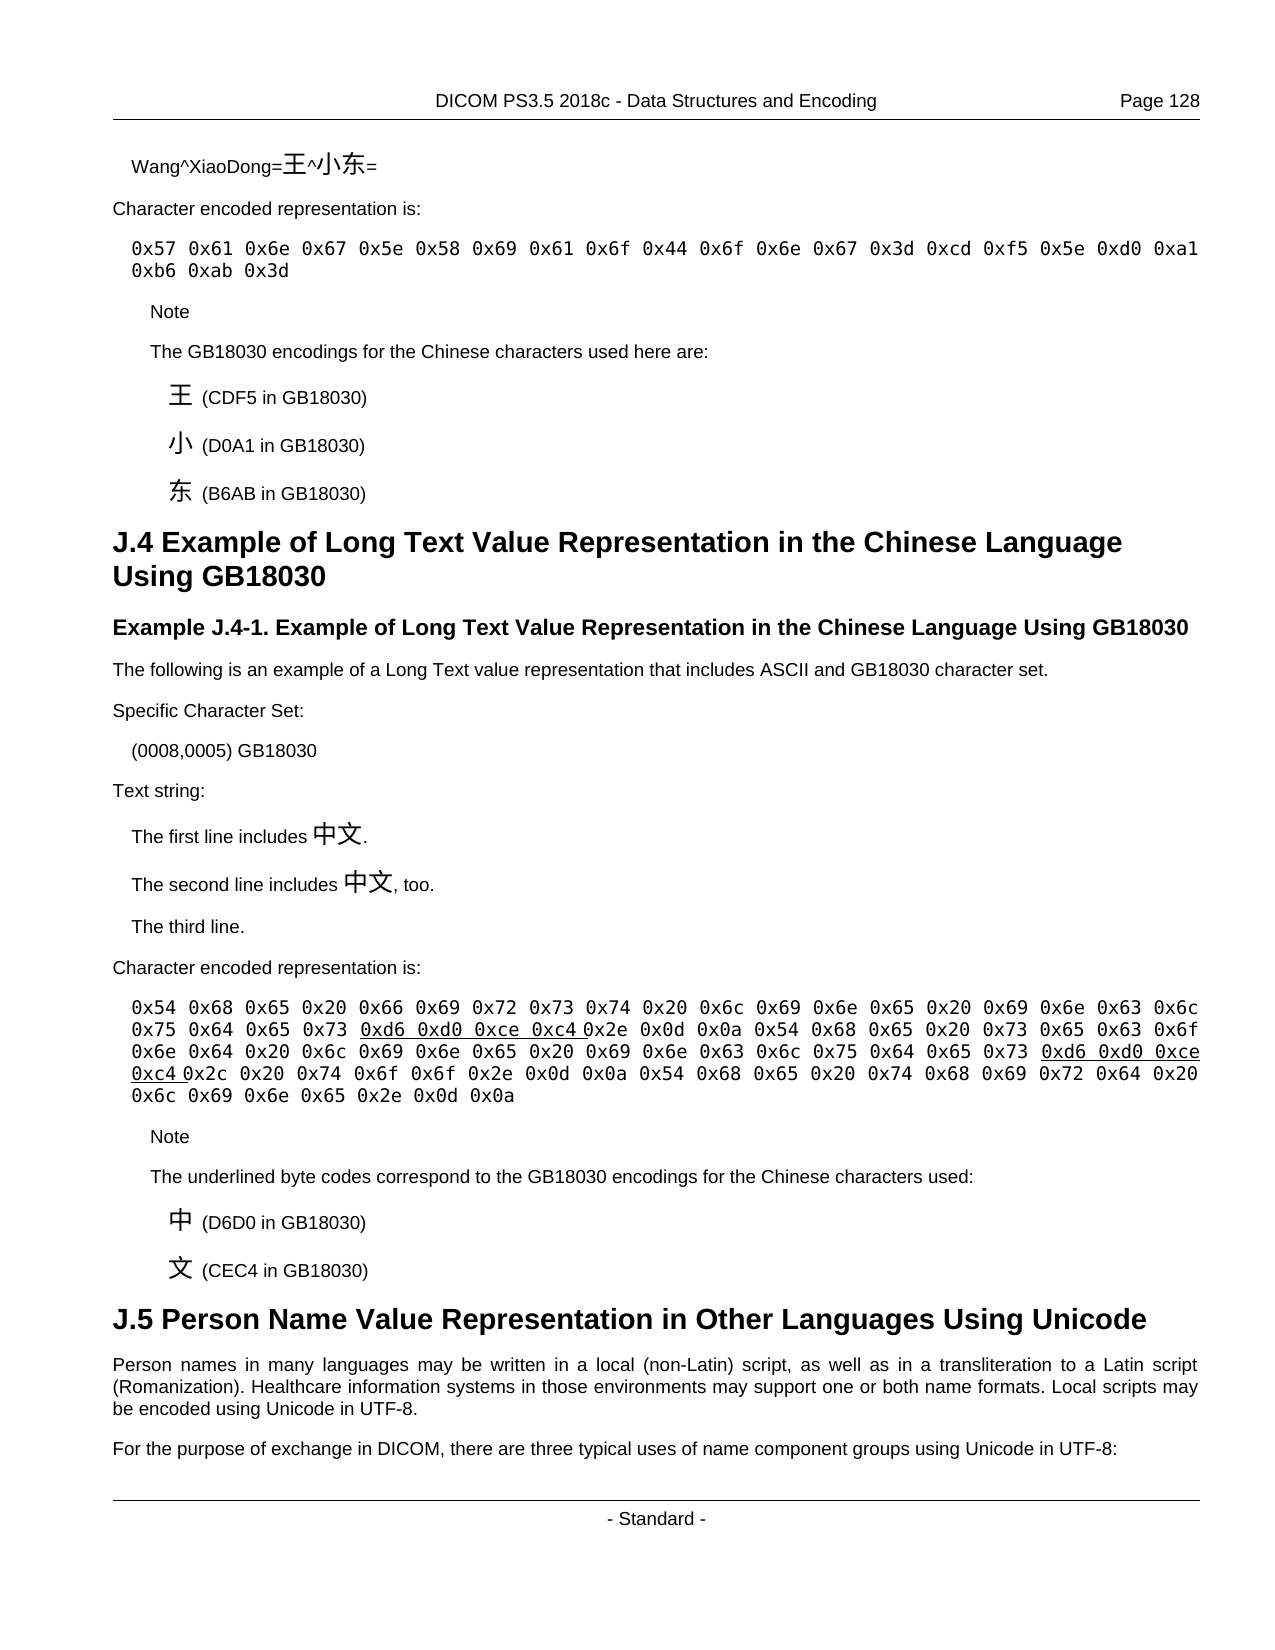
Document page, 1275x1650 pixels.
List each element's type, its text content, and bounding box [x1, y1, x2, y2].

text (0008,0005) GB18030 [131, 740, 1200, 761]
text Character encoded representation is: [112, 198, 1200, 219]
text 王 (CDF5 in GB18030) [169, 381, 1162, 411]
text 东 (B6AB in GB18030) [169, 477, 1162, 506]
text Character encoded representation is: [112, 957, 1200, 978]
text 小 (D0A1 in GB18030) [169, 429, 1162, 458]
text 中 (D6D0 in GB18030) [169, 1206, 1162, 1235]
text The following is an example of a Long Text value representation that includes ASCII and GB18030 character set. [112, 659, 1200, 681]
text Note [150, 1126, 1162, 1147]
text The third line. [131, 916, 1200, 938]
text Example J.4-1. Example of Long Text Value Representation in the Chinese Language Using GB18030 [112, 615, 1200, 641]
text J.4 Example of Long Text Value Representation in the Chinese Language Using GB18030 [112, 525, 1200, 592]
text J.5 Person Name Value Representation in Other Languages Using Unicode [112, 1302, 1200, 1336]
text Note [150, 301, 1162, 322]
text The second line includes 中文, too. [131, 868, 1200, 898]
text For the purpose of exchange in DICOM, there are three typical uses of name component groups using Unicode in UTF-8: [112, 1438, 1200, 1459]
text 文 (CEC4 in GB18030) [169, 1254, 1162, 1283]
text Specific Character Set: [112, 699, 1200, 721]
text The GB18030 encodings for the Chinese characters used here are: [150, 341, 1162, 363]
text The underlined byte codes correspond to the GB18030 encodings for the Chinese characters used: [150, 1166, 1162, 1187]
text 0x57 0x61 0x6e 0x67 0x5e 0x58 0x69 0x61 0x6f 0x44 0x6f 0x6e 0x67 0x3d 0xcd 0xf5 0x5e 0xd0 0xa1 0xb6 0xab 0x3d [131, 238, 1200, 282]
text Text string: [112, 780, 1200, 802]
text Wang^XiaoDong=王^小东= [131, 150, 1200, 179]
text The first line includes 中文. [131, 821, 1200, 850]
text 0x54 0x68 0x65 0x20 0x66 0x69 0x72 0x73 0x74 0x20 0x6c 0x69 0x6e 0x65 0x20 0x69 0x6e 0x63 0x6c 0x75 0x64 0x65 0x73 0xd6 0xd0 0xce 0xc4 0x2e 0x0d 0x0a 0x54 0x68 0x65 0x20 0x73 0x65 0x63 0x6f 0x6e 0x64 0x20 0x6c 0x69 0x6e 0x65 0x20 0x69 0x6e 0x63 0x6c 0x75 0x64 0x65 0x73 0xd6 0xd0 0xce 0xc4 0x2c 0x20 0x74 0x6f 0x6f 0x2e 0x0d 0x0a 0x54 0x68 0x65 0x20 0x74 0x68 0x69 0x72 0x64 0x20 0x6c 0x69 0x6e 0x65 0x2e 0x0d 0x0a [131, 997, 1200, 1107]
text Person names in many languages may be written in a local (non-Latin) script, as well as in a transliteration to a Latin script (Romanization). Healthcare information systems in those environments may support one or both name formats. Local scripts may be encoded using Unicode in UTF-8. [112, 1354, 1200, 1419]
